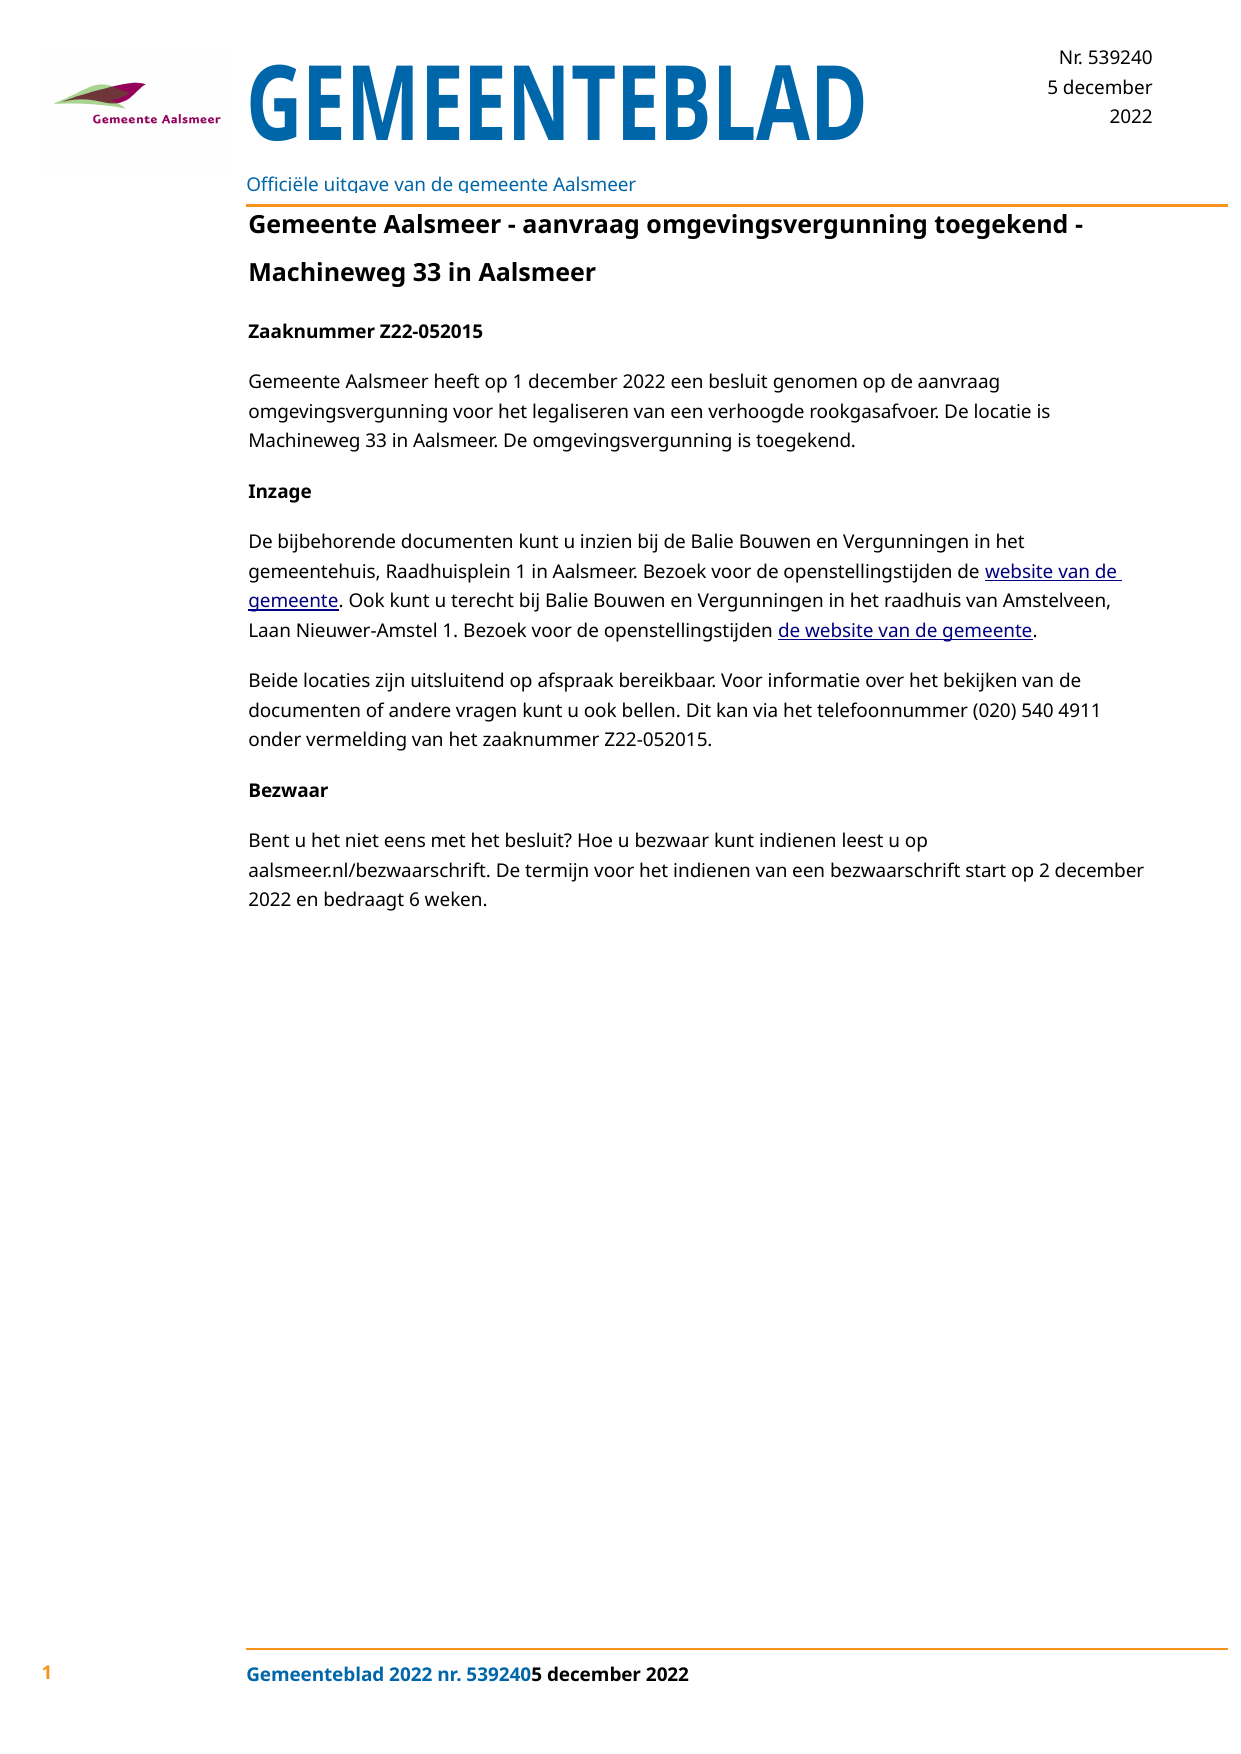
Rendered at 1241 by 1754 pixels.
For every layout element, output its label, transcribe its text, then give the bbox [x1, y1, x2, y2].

text Bezwaar [248, 777, 1152, 803]
text Zaaknummer Z22-052015 [248, 318, 1152, 344]
text Beide locaties zijn uitsluitend op afspraak bereikbaar. Voor informatie over het bekijken van de documenten of andere vragen kunt u ook bellen. Dit kan via het telefoonnummer (020) 540 4911 onder vermelding van het zaaknummer Z22-052015. [248, 667, 1152, 752]
picture [41, 47, 231, 172]
text Bent u het niet eens met het besluit? Hoe u bezwaar kunt indienen leest u op aalsmeer.nl/bezwaarschrift. De termijn voor het indienen van een bezwaarschrift start op 2 december 2022 en bedraagt 6 weken. [248, 827, 1152, 912]
text Gemeente Aalsmeer - aanvraag omgevingsvergunning toegekend - Machineweg 33 in Aalsmeer [248, 207, 1152, 288]
text Gemeente Aalsmeer heeft op 1 december 2022 een besluit genomen op de aanvraag omgevingsvergunning voor het legaliseren van een verhoogde rookgasafvoer. De locatie is Machineweg 33 in Aalsmeer. De omgevingsvergunning is toegekend. [248, 368, 1152, 453]
text Inzage [248, 478, 1152, 504]
text De bijbehorende documenten kunt u inzien bij de Balie Bouwen en Vergunningen in het gemeentehuis, Raadhuisplein 1 in Aalsmeer. Bezoek voor de openstellingstijden de website van de gemeente. Ook kunt u terecht bij Balie Bouwen en Vergunningen in het raadhuis van Amstelveen, Laan Nieuwer-Amstel 1. Bezoek voor de openstellingstijden de website van de gemeente. [248, 528, 1152, 643]
